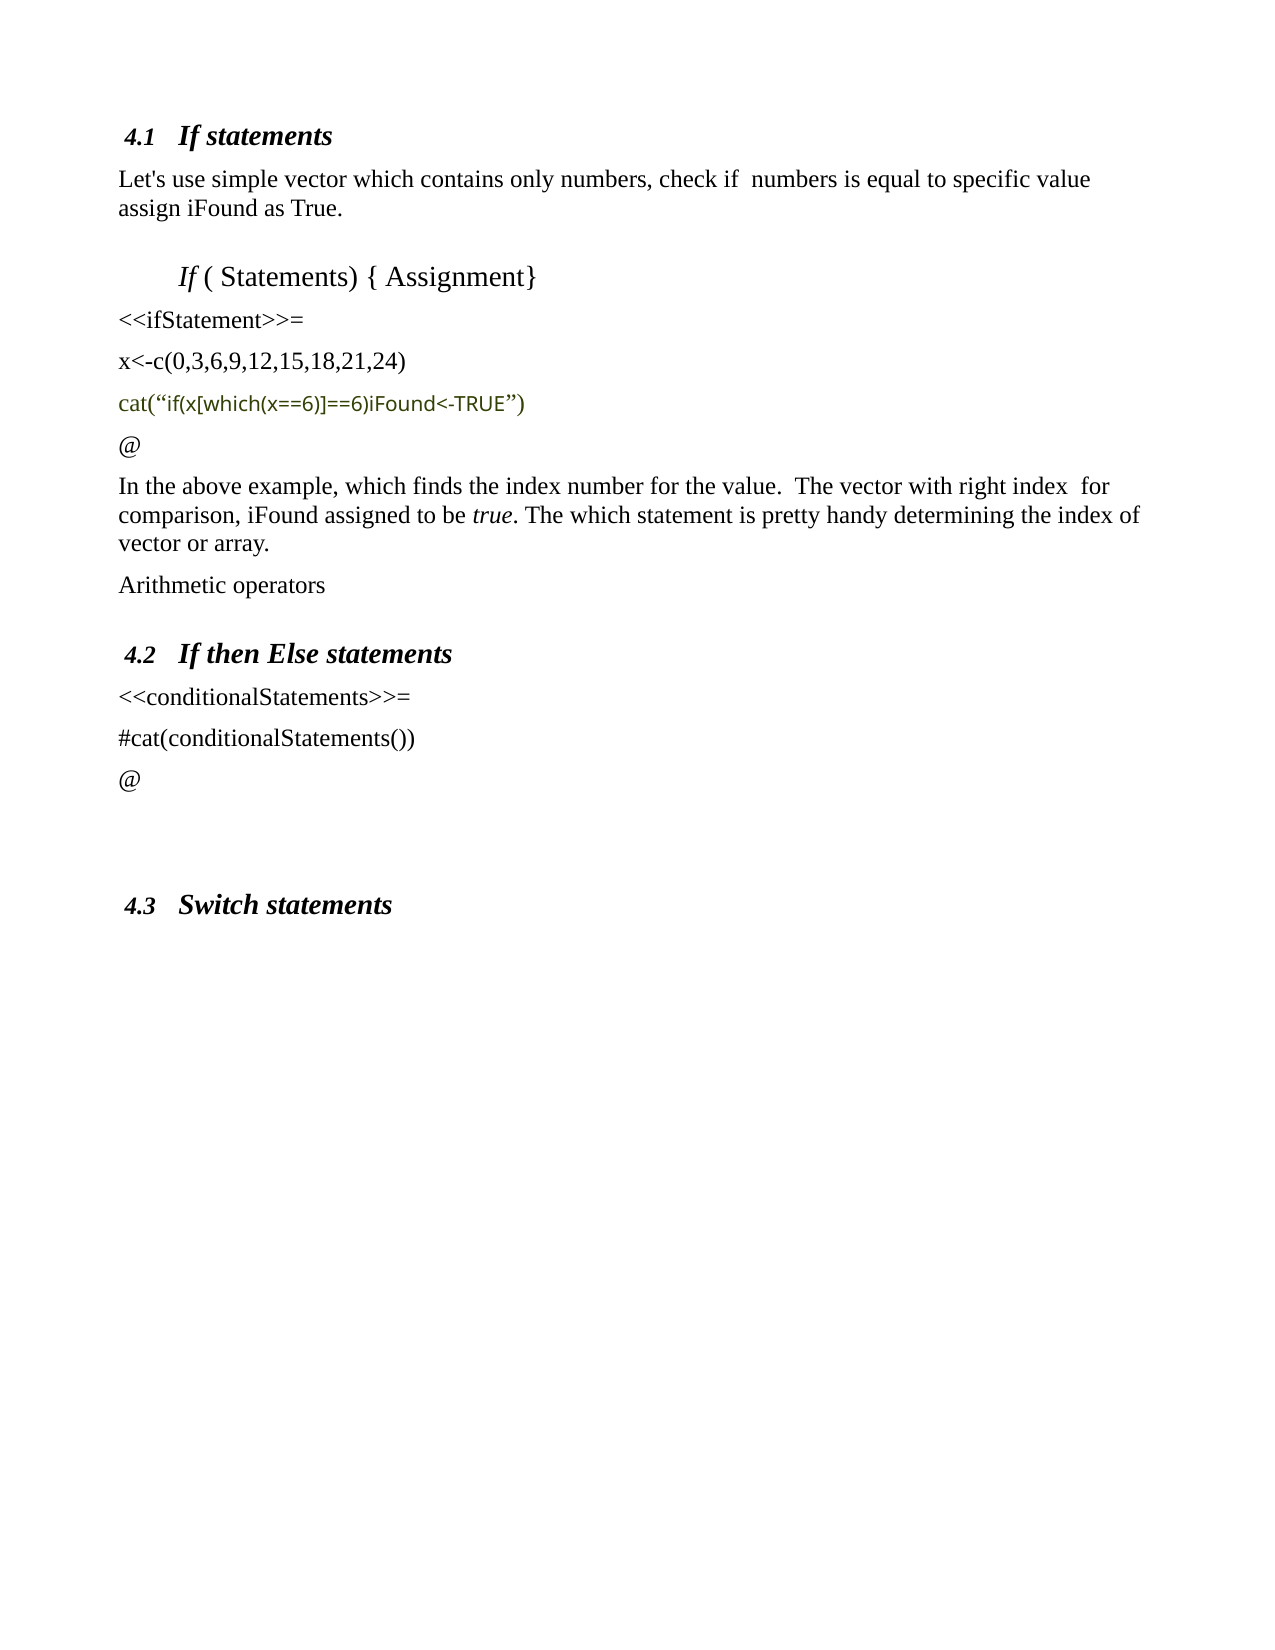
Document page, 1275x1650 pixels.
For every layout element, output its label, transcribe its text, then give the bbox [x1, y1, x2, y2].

text Arithmetic operators [118, 570, 1157, 598]
text cat(“if(x[which(x==6)]==6)iFound<-TRUE”) [118, 388, 1157, 417]
text Let's use simple vector which contains only numbers, check if numbers is equal to specific value assign iFound as True. [118, 164, 1157, 222]
subtitle If ( Statements) { Assignment} [118, 259, 1157, 293]
text In the above example, which finds the index number for the value. The vector with right index for comparison, iFound assigned to be true. The which statement is pretty handy determining the index of vector or array. [118, 471, 1157, 557]
subtitle If statements [118, 118, 1157, 152]
text @ [118, 764, 1157, 793]
text @ [118, 430, 1157, 458]
text <<conditionalStatements>>= [118, 682, 1157, 711]
subtitle Switch statements [118, 887, 1157, 921]
subtitle If then Else statements [118, 636, 1157, 669]
text <<ifStatement>>= [118, 305, 1157, 334]
text #cat(conditionalStatements()) [118, 723, 1157, 752]
text x<-c(0,3,6,9,12,15,18,21,24) [118, 346, 1157, 375]
